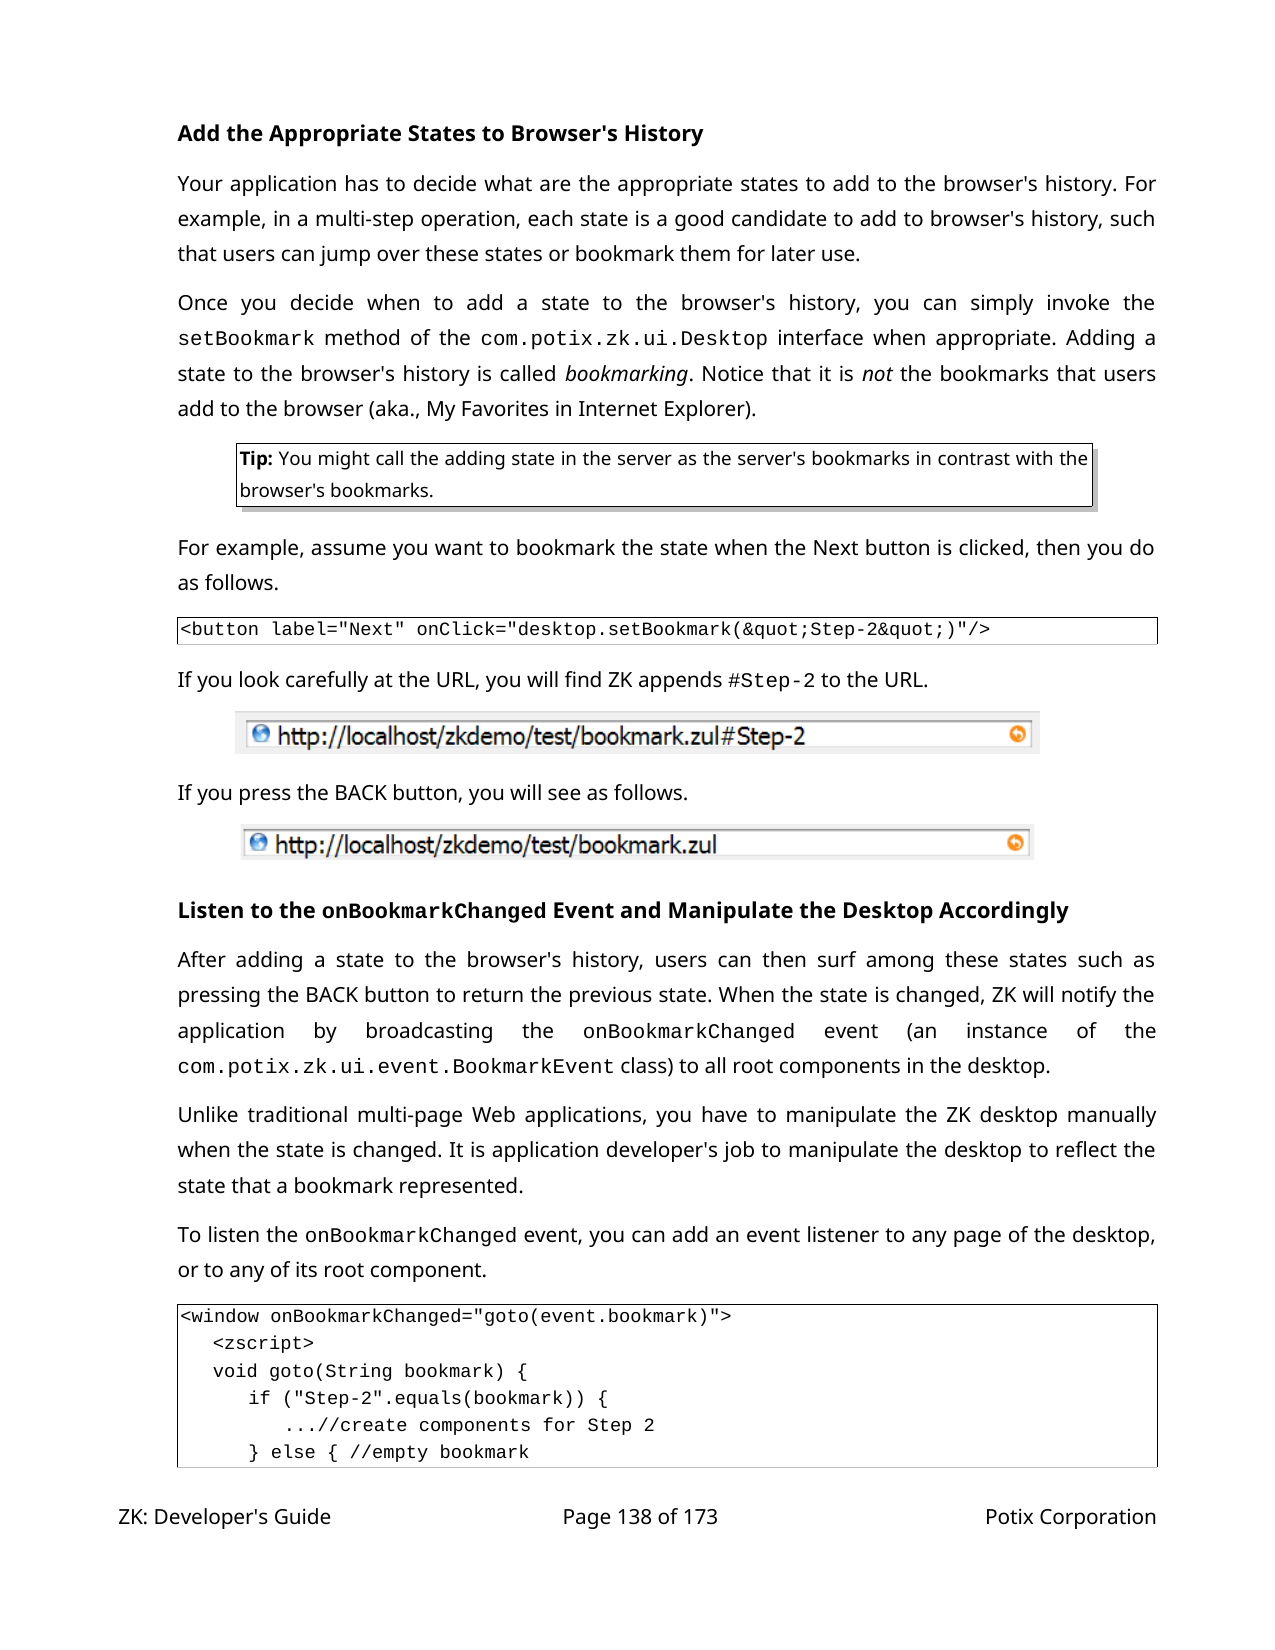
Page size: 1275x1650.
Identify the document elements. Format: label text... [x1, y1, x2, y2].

text If you press the BACK button, you will see as follows. [177, 778, 1157, 806]
text <zscript> [178, 1331, 1157, 1356]
text <button label="Next" onClick="desktop.setBookmark(&quot;Step-2&quot;)"/> [178, 618, 1157, 644]
text For example, assume you want to bookmark the state when the Next button is clicked, then you do as follows. [177, 533, 1157, 596]
text Once you decide when to add a state to the browser's history, you can simply invoke the setBookmark method of the com.potix.zk.ui.Desktop interface when appropriate. Adding a state to the browser's history is called bookmarking. Notice that it is not the bookmarks that users add to the browser (aka., My Favorites in Internet Explorer). [177, 288, 1157, 422]
text ...//create components for Step 2 [178, 1413, 1157, 1437]
text void goto(String bookmark) { [178, 1358, 1157, 1383]
text After adding a state to the browser's history, users can then surf among these states such as pressing the BACK button to return the previous state. When the state is changed, ZK will notify the application by broadcasting the onBookmarkChanged event (an instance of the com.potix.zk.ui.event.BookmarkEvent class) to all root components in the desktop. [177, 945, 1157, 1080]
text if ("Step-2".equals(bookmark)) { [178, 1386, 1157, 1410]
text } else { //empty bookmark [178, 1440, 1157, 1467]
picture [240, 824, 1035, 860]
text <window onBookmarkChanged="goto(event.bookmark)"> [178, 1305, 1157, 1328]
text Unlike traditional multi-page Web applications, you have to manipulate the ZK desktop manually when the state is changed. It is application developer's job to manipulate the desktop to reflect the state that a bookmark represented. [177, 1100, 1157, 1199]
subtitle Add the Appropriate States to Browser's History [177, 118, 1157, 148]
picture [235, 711, 1040, 754]
text To listen the onBookmarkChanged event, you can add an event listener to any page of the desktop, or to any of its root component. [177, 1220, 1157, 1283]
subtitle Listen to the onBookmarkChanged Event and Manipulate the Desktop Accordingly [177, 849, 1157, 925]
text Tip: You might call the adding state in the server as the server's bookmarks in contrast with the browser's bookmarks. [237, 444, 1092, 506]
text Your application has to decide what are the appropriate states to add to the browser's history. For example, in a multi-step operation, each state is a good candidate to add to browser's history, such that users can jump over these states or bookmark them for later use. [177, 169, 1157, 267]
text If you look carefully at the URL, you will find ZK appends #Step-2 to the URL. [177, 665, 1157, 693]
